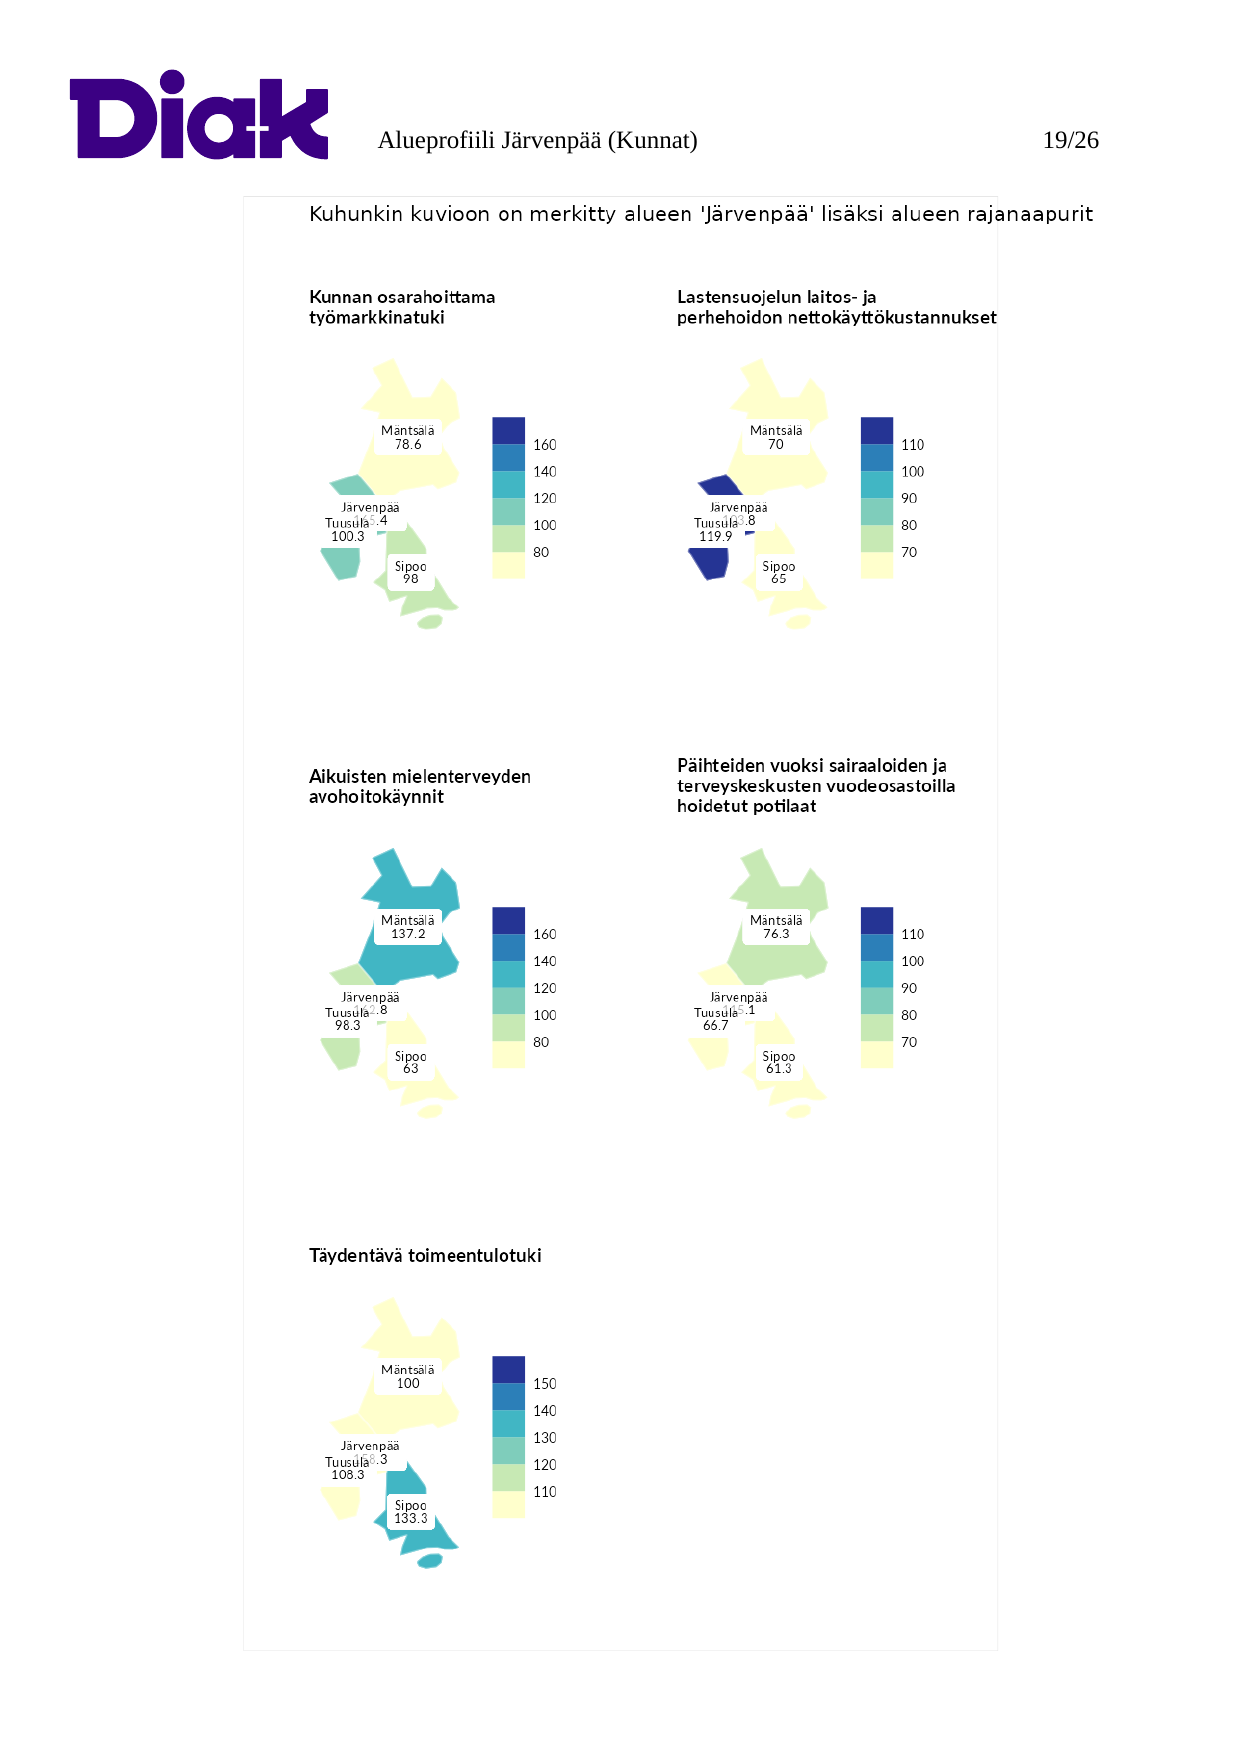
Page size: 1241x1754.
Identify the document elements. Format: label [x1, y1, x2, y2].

picture [61, 196, 1179, 1651]
